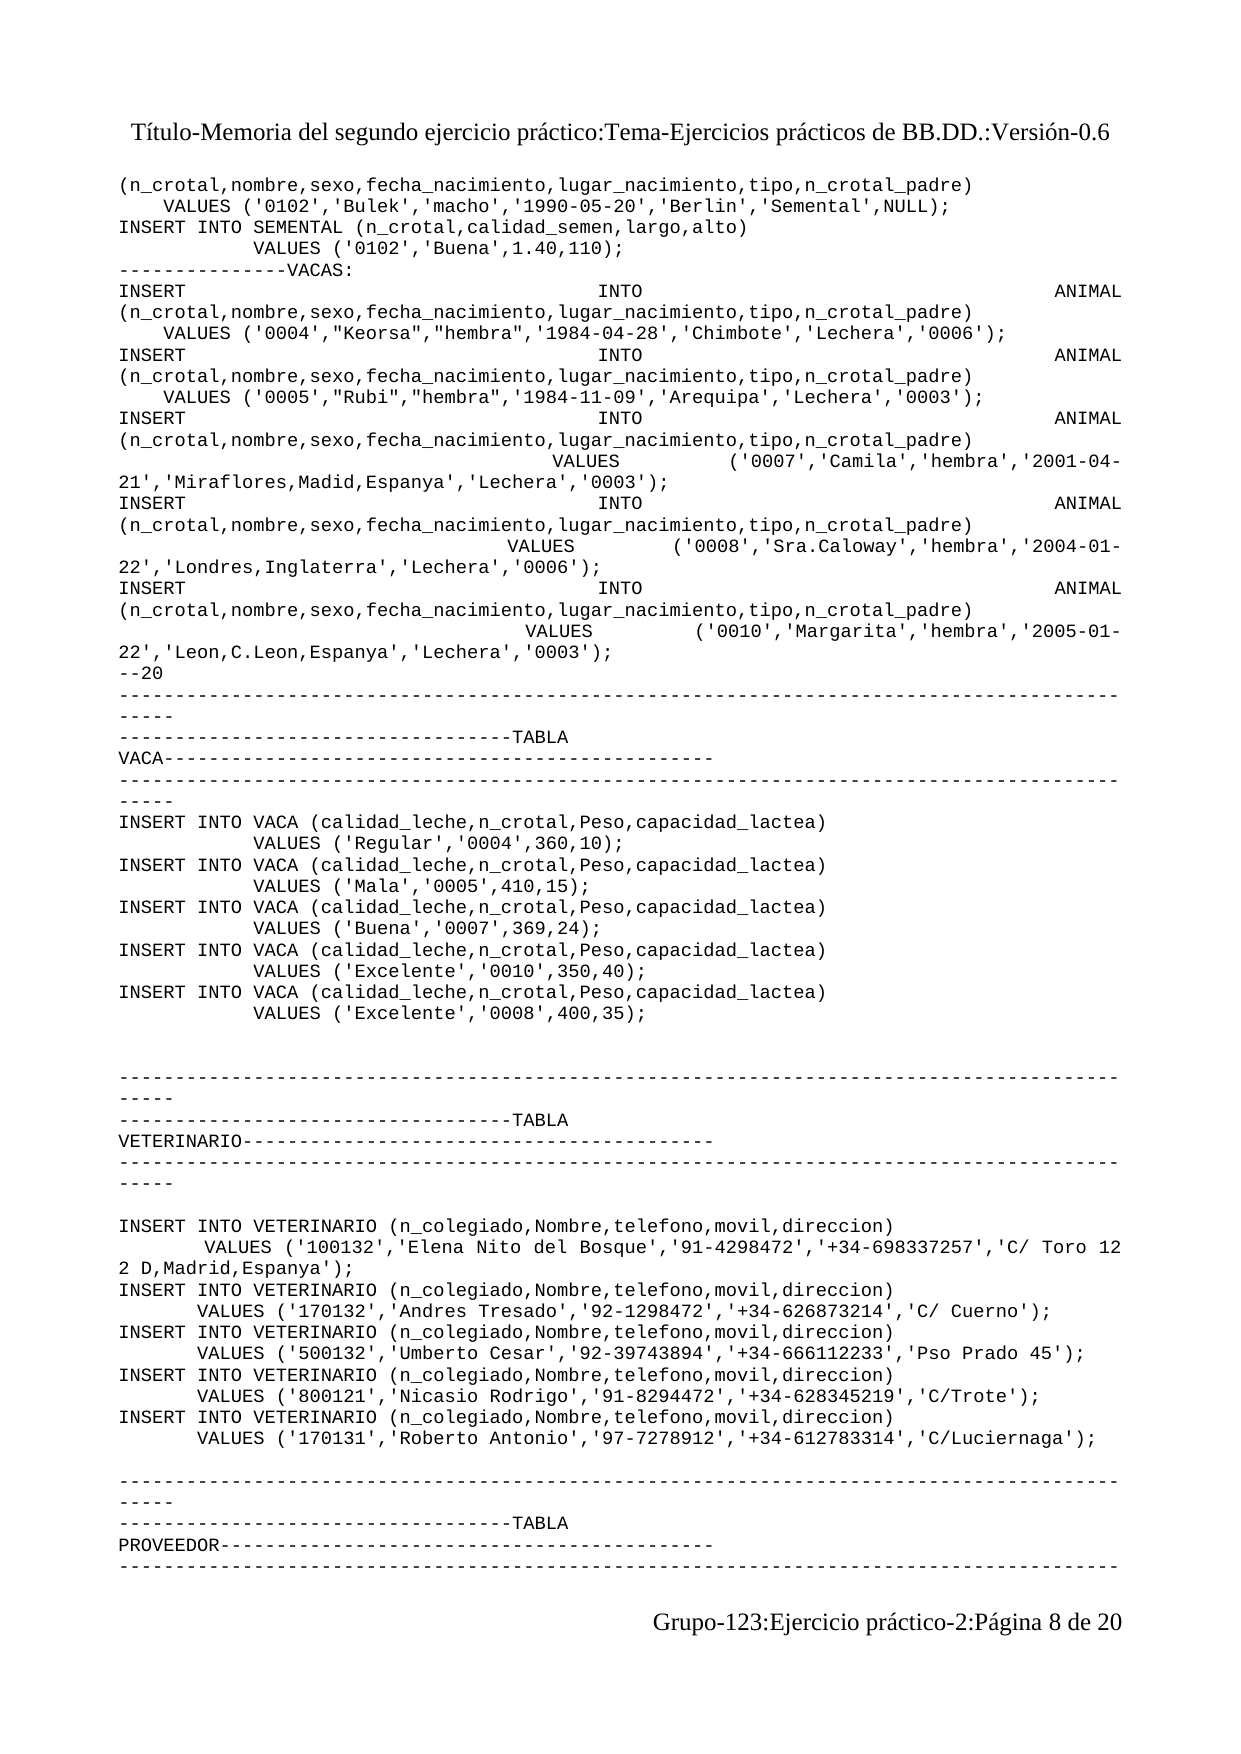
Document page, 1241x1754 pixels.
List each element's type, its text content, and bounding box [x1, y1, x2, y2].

text -----------------------------------TABLA VACA------------------------------------------------- [118, 728, 1122, 770]
text VALUES ('100132','Elena Nito del Bosque','91-4298472','+34-698337257','C/ Toro 12 2 D,Madrid,Espanya'); [118, 1238, 1122, 1280]
text INSERT INTO VETERINARIO (n_colegiado,Nombre,telefono,movil,direccion) [118, 1217, 1122, 1238]
text INSERT INTO ANIMAL (n_crotal,nombre,sexo,fecha_nacimiento,lugar_nacimiento,tipo,n_crotal_padre) [118, 579, 1122, 622]
text -----------------------------------TABLA VETERINARIO------------------------------------------ [118, 1110, 1122, 1153]
text (n_crotal,nombre,sexo,fecha_nacimiento,lugar_nacimiento,tipo,n_crotal_padre) [118, 175, 1122, 197]
text INSERT INTO VETERINARIO (n_colegiado,Nombre,telefono,movil,direccion) [118, 1323, 1122, 1344]
text INSERT INTO ANIMAL (n_crotal,nombre,sexo,fecha_nacimiento,lugar_nacimiento,tipo,n_crotal_padre) [118, 282, 1122, 324]
text VALUES ('Buena','0007',369,24); [118, 919, 1122, 940]
text ---------------VACAS: [118, 260, 1122, 282]
text INSERT INTO ANIMAL (n_crotal,nombre,sexo,fecha_nacimiento,lugar_nacimiento,tipo,n_crotal_padre) [118, 494, 1122, 537]
text INSERT INTO VACA (calidad_leche,n_crotal,Peso,capacidad_lactea) [118, 940, 1122, 962]
text INSERT INTO VACA (calidad_leche,n_crotal,Peso,capacidad_lactea) [118, 813, 1122, 834]
text VALUES ('170131','Roberto Antonio','97-7278912','+34-612783314','C/Luciernaga'); [118, 1429, 1122, 1450]
text VALUES ('0102','Bulek','macho','1990-05-20','Berlin','Semental',NULL); [118, 197, 1122, 218]
text ---------------------------------------------------------------------------------------------- [118, 1068, 1122, 1110]
text ---------------------------------------------------------------------------------------------- [118, 1472, 1122, 1514]
text VALUES ('800121','Nicasio Rodrigo','91-8294472','+34-628345219','C/Trote'); [118, 1387, 1122, 1408]
text VALUES ('Mala','0005',410,15); [118, 877, 1122, 898]
text INSERT INTO VACA (calidad_leche,n_crotal,Peso,capacidad_lactea) [118, 855, 1122, 877]
text VALUES ('Regular','0004',360,10); [118, 834, 1122, 855]
text VALUES ('0008','Sra.Caloway','hembra','2004-01-22','Londres,Inglaterra','Lechera','0006'); [118, 537, 1122, 579]
text VALUES ('0007','Camila','hembra','2001-04-21','Miraflores,Madid,Espanya','Lechera','0003'); [118, 452, 1122, 494]
text INSERT INTO SEMENTAL (n_crotal,calidad_semen,largo,alto) [118, 218, 1122, 239]
text ---------------------------------------------------------------------------------------------- [118, 770, 1122, 813]
text INSERT INTO ANIMAL (n_crotal,nombre,sexo,fecha_nacimiento,lugar_nacimiento,tipo,n_crotal_padre) [118, 409, 1122, 452]
text INSERT INTO VACA (calidad_leche,n_crotal,Peso,capacidad_lactea) [118, 898, 1122, 919]
text INSERT INTO VETERINARIO (n_colegiado,Nombre,telefono,movil,direccion) [118, 1408, 1122, 1429]
text INSERT INTO ANIMAL (n_crotal,nombre,sexo,fecha_nacimiento,lugar_nacimiento,tipo,n_crotal_padre) [118, 345, 1122, 388]
text INSERT INTO VETERINARIO (n_colegiado,Nombre,telefono,movil,direccion) [118, 1280, 1122, 1302]
text ---------------------------------------------------------------------------------------------- [118, 1153, 1122, 1195]
text INSERT INTO VACA (calidad_leche,n_crotal,Peso,capacidad_lactea) [118, 983, 1122, 1004]
text -----------------------------------TABLA PROVEEDOR-------------------------------------------- [118, 1514, 1122, 1557]
text VALUES ('0010','Margarita','hembra','2005-01-22','Leon,C.Leon,Espanya','Lechera','0003'); [118, 622, 1122, 664]
text VALUES ('170132','Andres Tresado','92-1298472','+34-626873214','C/ Cuerno'); [118, 1302, 1122, 1323]
text VALUES ('0102','Buena',1.40,110); [118, 239, 1122, 260]
text VALUES ('0004',"Keorsa","hembra",'1984-04-28','Chimbote','Lechera','0006'); [118, 324, 1122, 345]
text VALUES ('500132','Umberto Cesar','92-39743894','+34-666112233','Pso Prado 45'); [118, 1344, 1122, 1365]
text VALUES ('Excelente','0008',400,35); [118, 1004, 1122, 1025]
text VALUES ('Excelente','0010',350,40); [118, 962, 1122, 983]
text INSERT INTO VETERINARIO (n_colegiado,Nombre,telefono,movil,direccion) [118, 1365, 1122, 1387]
text --20 [118, 664, 1122, 685]
text ---------------------------------------------------------------------------------------------- [118, 685, 1122, 728]
text ---------------------------------------------------------------------------------------------- [118, 1557, 1122, 1578]
text VALUES ('0005',"Rubi","hembra",'1984-11-09','Arequipa','Lechera','0003'); [118, 388, 1122, 409]
